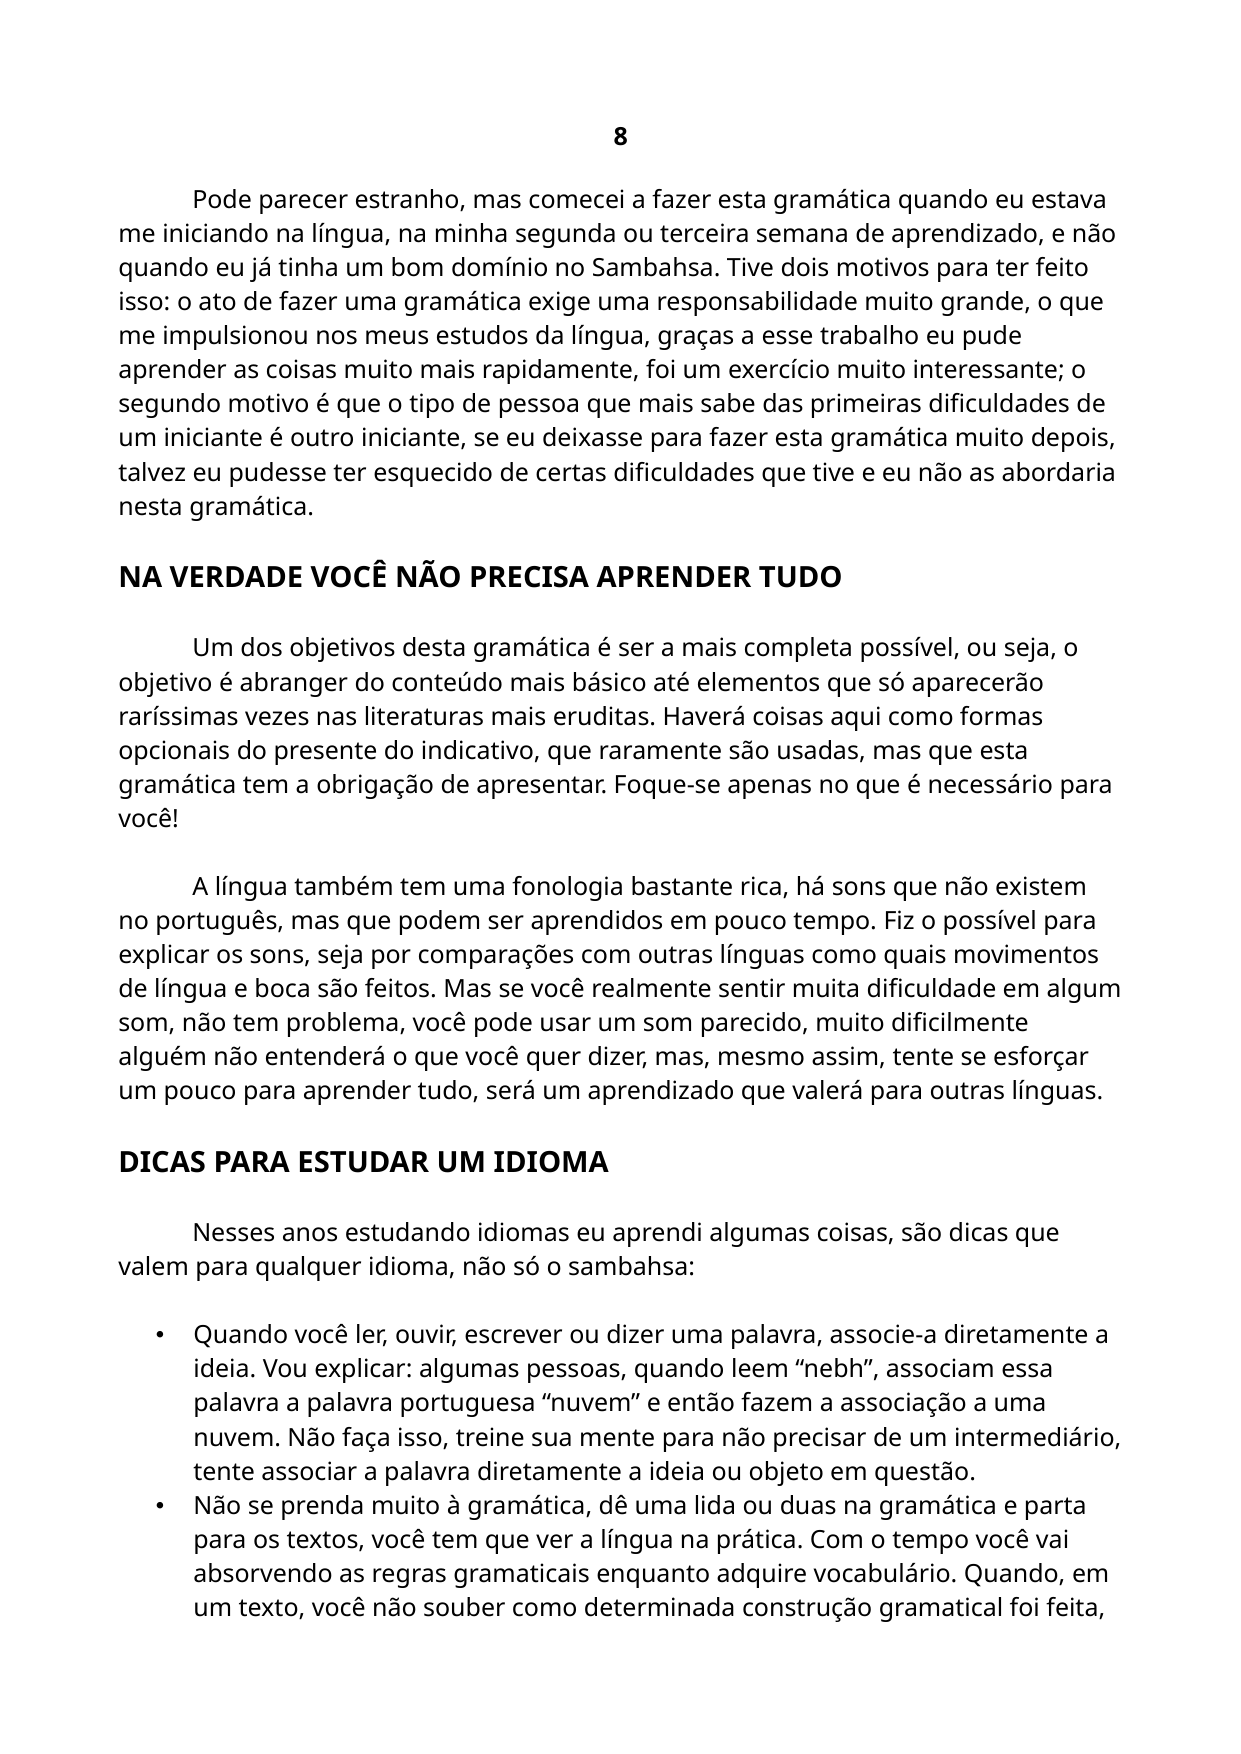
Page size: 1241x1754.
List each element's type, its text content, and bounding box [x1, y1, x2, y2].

list Não se prenda muito à gramática, dê uma lida ou duas na gramática e parta para os textos, você tem que ver a língua na prática. Com o tempo você vai absorvendo as regras gramaticais enquanto adquire vocabulário. Quando, em um texto, você não souber como determinada construção gramatical foi feita, [156, 1487, 1123, 1623]
text Pode parecer estranho, mas comecei a fazer esta gramática quando eu estava me iniciando na língua, na minha segunda ou terceira semana de aprendizado, e não quando eu já tinha um bom domínio no Sambahsa. Tive dois motivos para ter feito isso: o ato de fazer uma gramática exige uma responsabilidade muito grande, o que me impulsionou nos meus estudos da língua, graças a esse trabalho eu pude aprender as coisas muito mais rapidamente, foi um exercício muito interessante; o segundo motivo é que o tipo de pessoa que mais sabe das primeiras dificuldades de um iniciante é outro iniciante, se eu deixasse para fazer esta gramática muito depois, talvez eu pudesse ter esquecido de certas dificuldades que tive e eu não as abordaria nesta gramática. [118, 182, 1123, 522]
text Um dos objetivos desta gramática é ser a mais completa possível, ou seja, o objetivo é abranger do conteúdo mais básico até elementos que só aparecerão raríssimas vezes nas literaturas mais eruditas. Haverá coisas aqui como formas opcionais do presente do indicativo, que raramente são usadas, mas que esta gramática tem a obrigação de apresentar. Foque-se apenas no que é necessário para você! [118, 630, 1123, 834]
subtitle DICAS PARA ESTUDAR UM IDIOMA [118, 1141, 1123, 1181]
subtitle NA VERDADE VOCÊ NÃO PRECISA APRENDER TUDO [118, 556, 1123, 596]
text A língua também tem uma fonologia bastante rica, há sons que não existem no português, mas que podem ser aprendidos em pouco tempo. Fiz o possível para explicar os sons, seja por comparações com outras línguas como quais movimentos de língua e boca são feitos. Mas se você realmente sentir muita dificuldade em algum som, não tem problema, você pode usar um som parecido, muito dificilmente alguém não entenderá o que você quer dizer, mas, mesmo assim, tente se esforçar um pouco para aprender tudo, será um aprendizado que valerá para outras línguas. [118, 868, 1123, 1107]
list Quando você ler, ouvir, escrever ou dizer uma palavra, associe-a diretamente a ideia. Vou explicar: algumas pessoas, quando leem “nebh”, associam essa palavra a palavra portuguesa “nuvem” e então fazem a associação a uma nuvem. Não faça isso, treine sua mente para não precisar de um intermediário, tente associar a palavra diretamente a ideia ou objeto em questão. [156, 1317, 1123, 1487]
text Nesses anos estudando idiomas eu aprendi algumas coisas, são dicas que valem para qualquer idioma, não só o sambahsa: [118, 1215, 1123, 1283]
